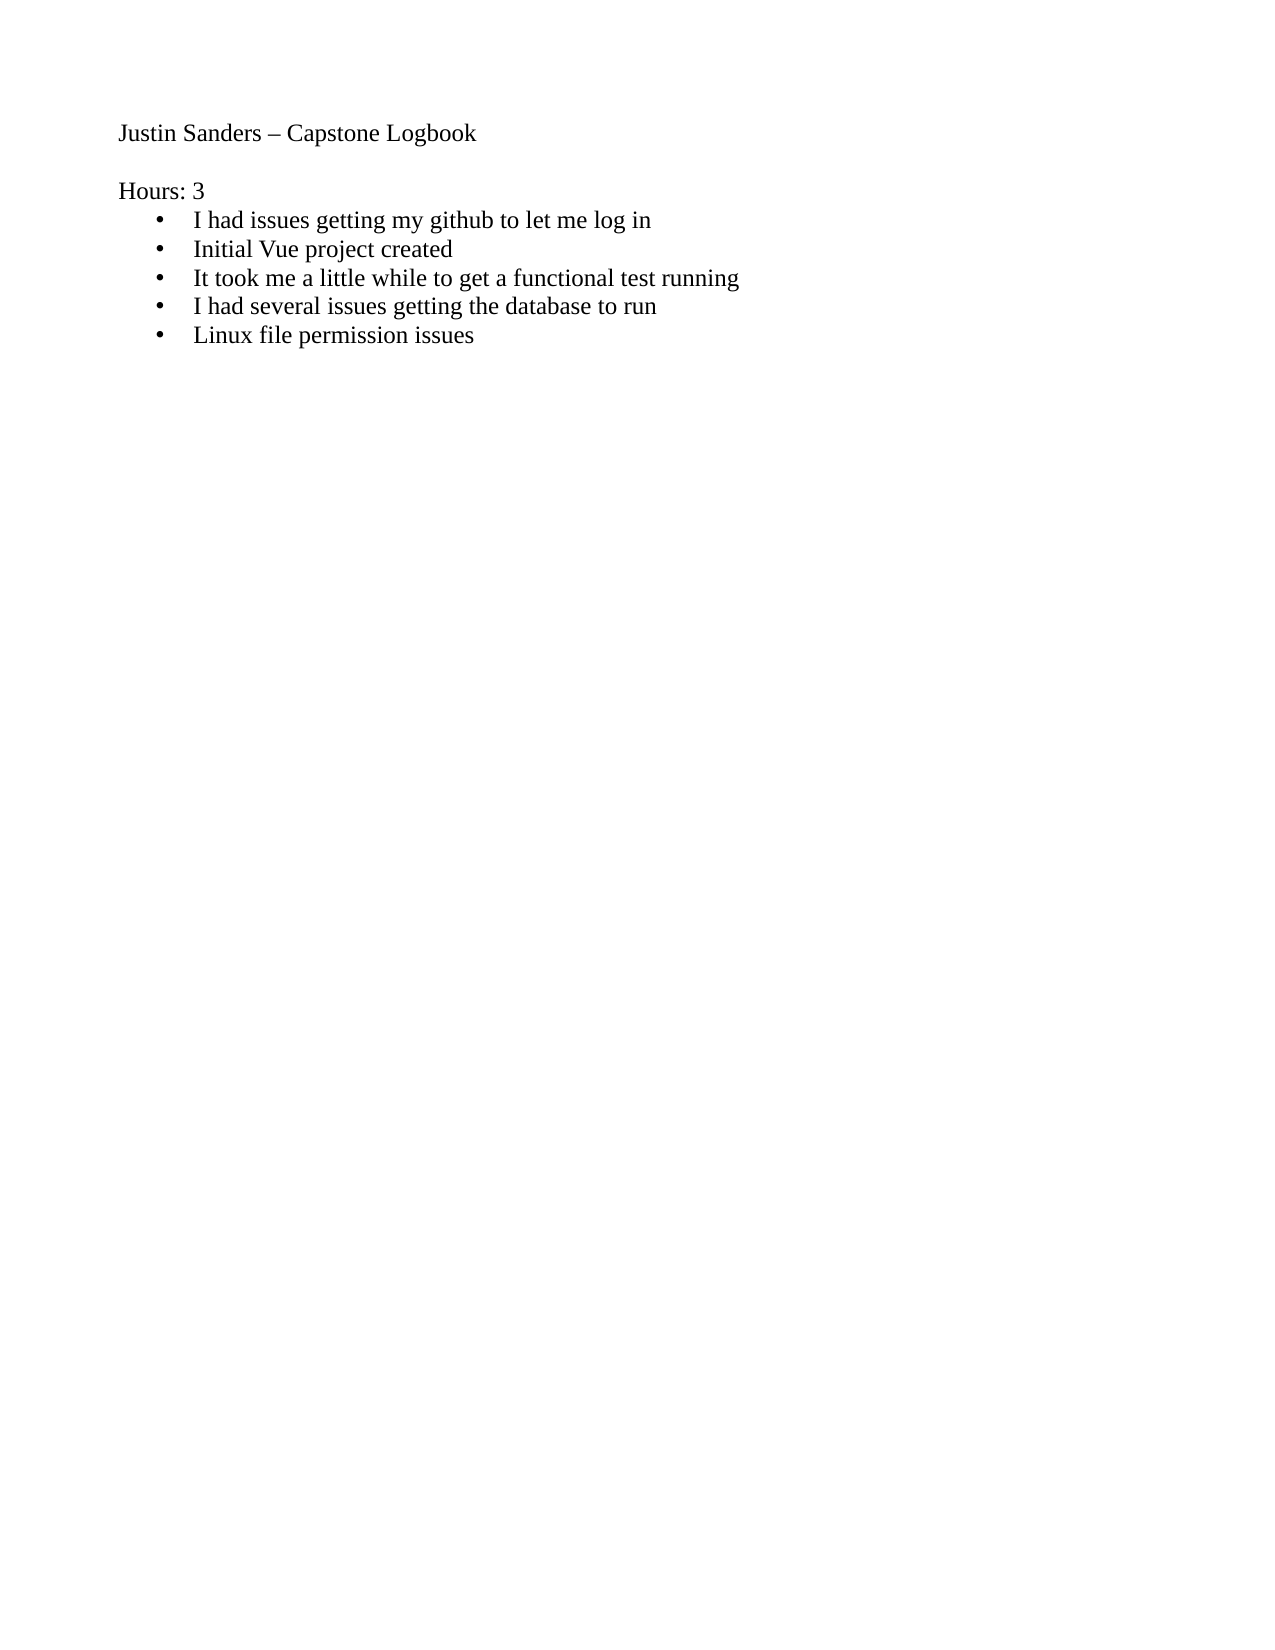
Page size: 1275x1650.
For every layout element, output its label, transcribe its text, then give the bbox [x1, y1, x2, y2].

list Initial Vue project created [156, 234, 1157, 263]
list I had issues getting my github to let me log in [156, 205, 1157, 234]
list Linux file permission issues [156, 320, 1157, 349]
text Hours: 3 [118, 176, 1157, 205]
list It took me a little while to get a functional test running [156, 263, 1157, 291]
list I had several issues getting the database to run [156, 291, 1157, 320]
